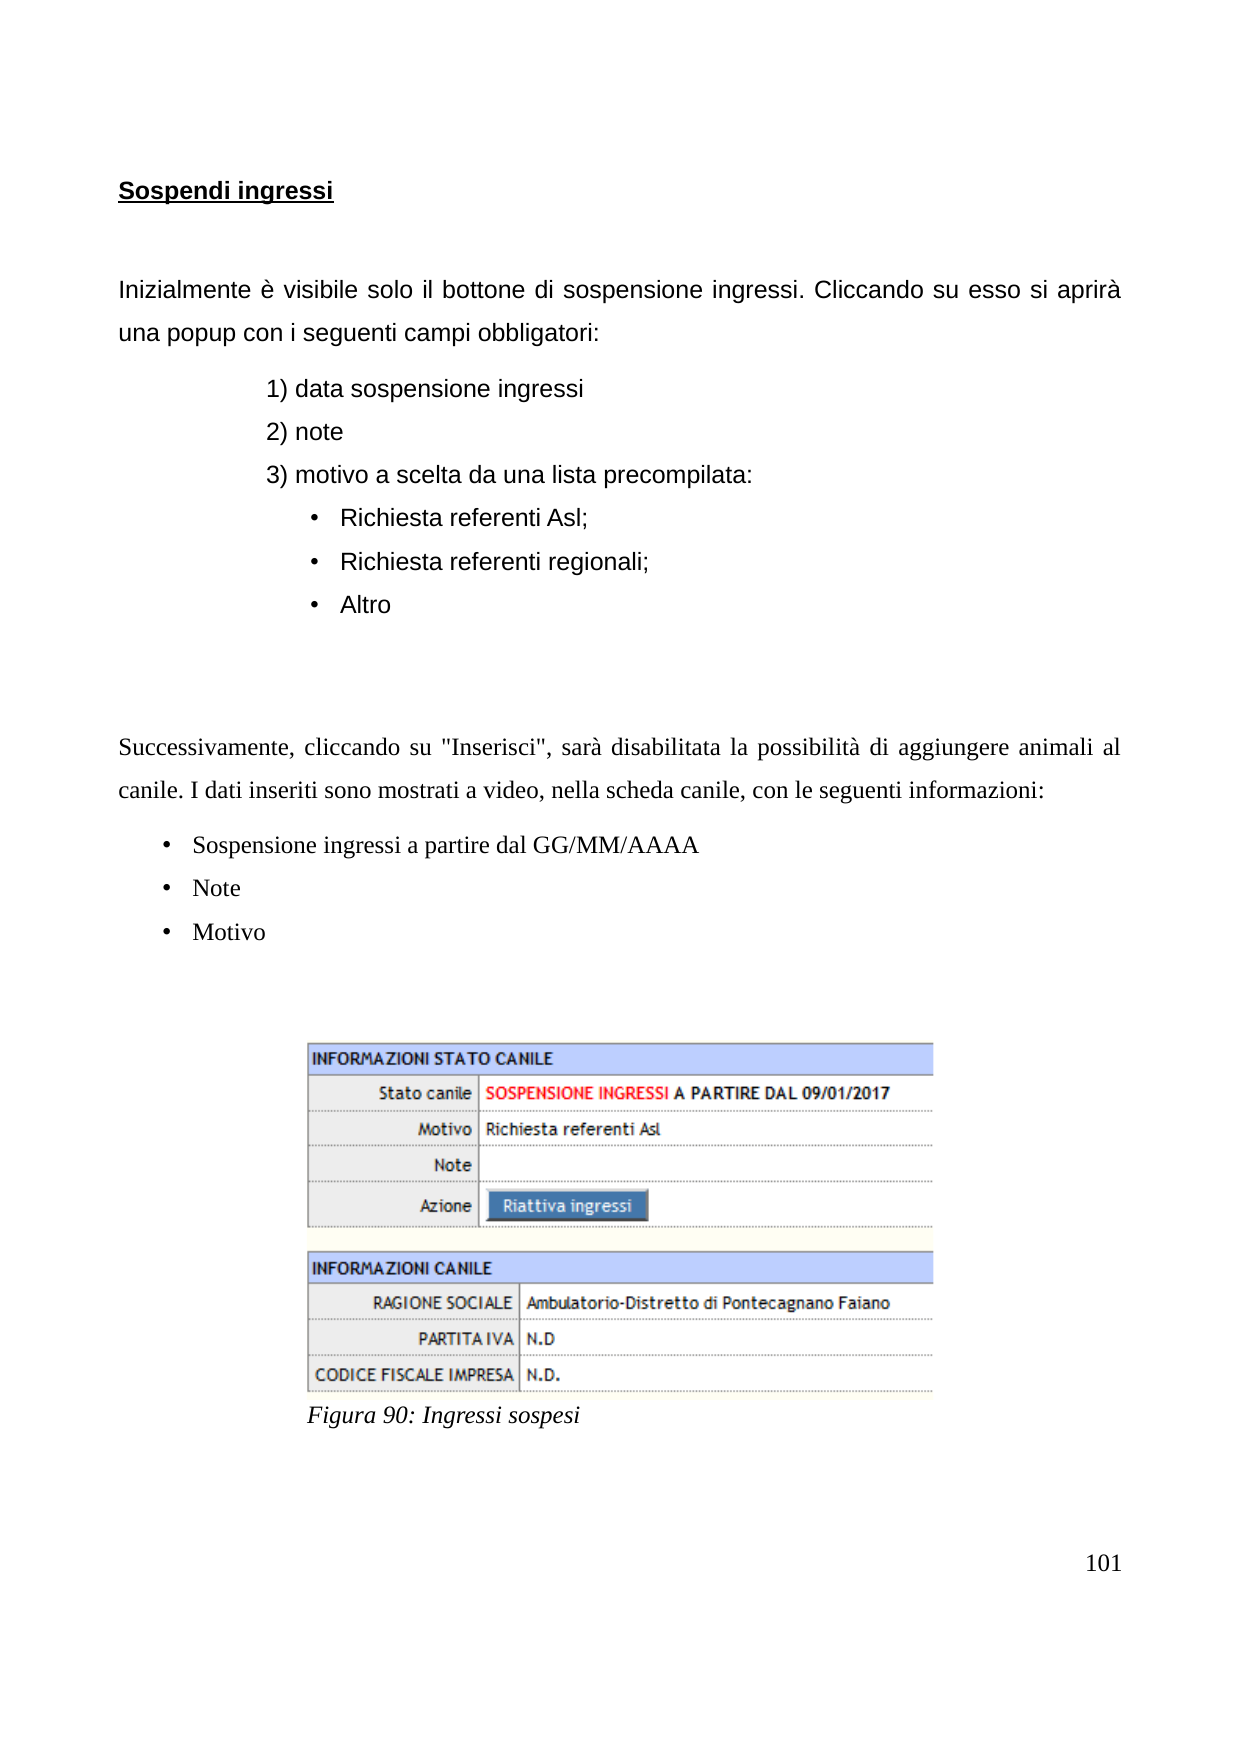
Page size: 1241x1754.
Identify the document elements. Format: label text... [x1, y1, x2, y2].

list 3) motivo a scelta da una lista precompilata: [236, 460, 1122, 489]
text Sospendi ingressi [118, 176, 1122, 205]
list Altro [310, 590, 1122, 618]
text Figura 90: Ingressi sospesi [307, 1400, 933, 1428]
text Inizialmente è visibile solo il bottone di sospensione ingressi. Cliccando su esso si aprirà una popup con i seguenti campi obbligatori: [118, 232, 1122, 347]
text Successivamente, cliccando su "Inserisci", sarà disabilitata la possibilità di aggiungere animali al canile. I dati inseriti sono mostrati a video, nella scheda canile, con le seguenti informazioni: [118, 645, 1122, 803]
list 2) note [236, 417, 1122, 446]
list Note [162, 873, 1122, 902]
list Richiesta referenti Asl; [310, 503, 1122, 532]
list Motivo [162, 917, 1122, 945]
list 1) data sospensione ingressi [236, 374, 1122, 403]
picture [306, 1040, 934, 1400]
text [118, 1028, 1122, 1515]
list Richiesta referenti regionali; [310, 546, 1122, 575]
list Sospensione ingressi a partire dal GG/MM/AAAA [162, 830, 1122, 859]
